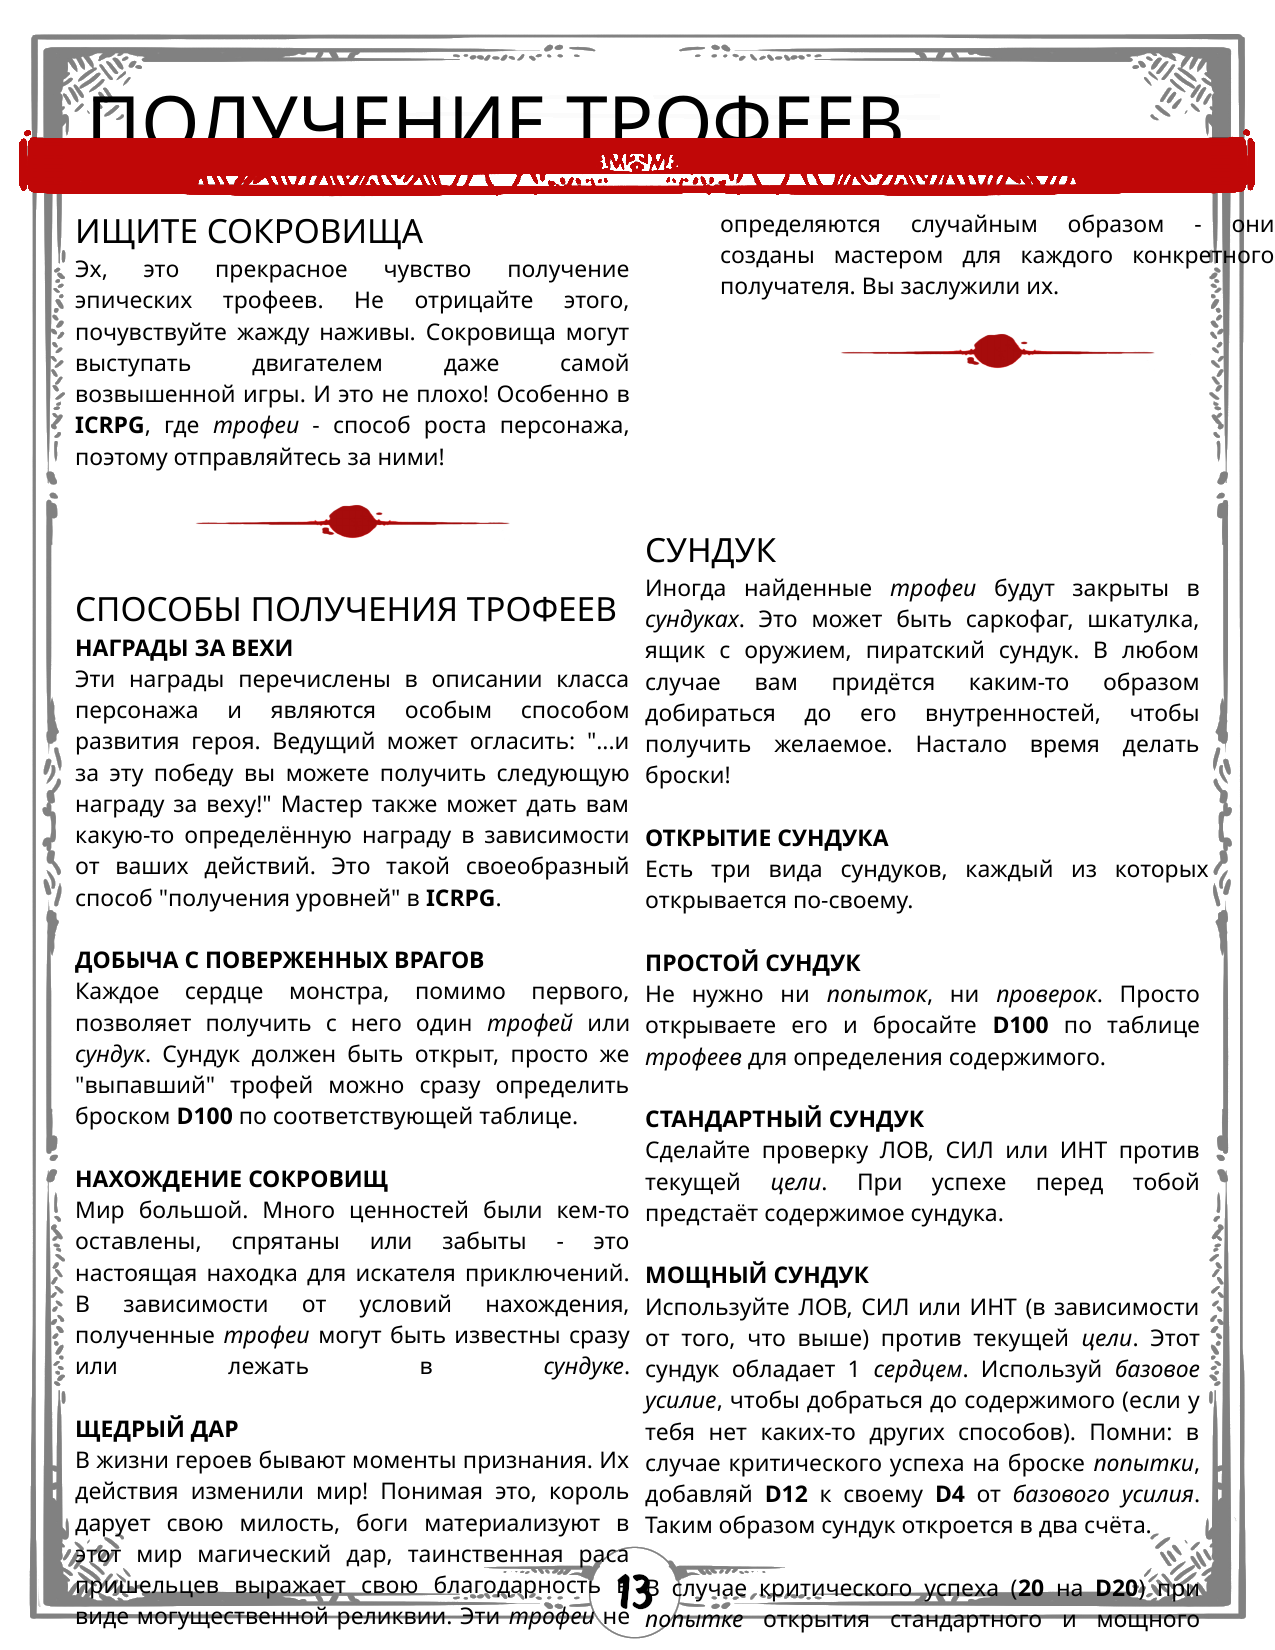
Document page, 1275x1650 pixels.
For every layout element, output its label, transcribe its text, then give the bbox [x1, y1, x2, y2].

text Не нужно ни попыток, ни проверок. Просто открываете его и бросайте D100 по таблице трофеев для определения содержимого. [645, 978, 1200, 1072]
picture [0, 6, 1275, 1647]
text В случае критического успеха (20 на D20) при попытке открытия стандартного и мощного [645, 1541, 1200, 1634]
text Эти награды перечислены в описании класса персонажа и являются особым способом развития героя. Ведущий может огласить: "...и за эту победу вы можете получить следующую награду за веху!" Мастер также может дать вам какую-то определённую награду в зависимости от ваших действий. Это такой своеобразный способ "получения уровней" в ICRPG. [75, 663, 630, 913]
text В жизни героев бывают моменты признания. Их действия изменили мир! Понимая это, король дарует свою милость, боги материализуют в этот мир магический дар, таинственная раса пришельцев выражает свою благодарность в виде могущественной реликвии. Эти трофеи не [75, 1444, 630, 1631]
text Иногда найденные трофеи будут закрыты в сундуках. Это может быть саркофаг, шкатулка, ящик с оружием, пиратский сундук. В любом случае вам придётся каким-то образом добираться до его внутренностей, чтобы получить желаемое. Настало время делать броски! [645, 572, 1200, 791]
text МОЩНЫЙ СУНДУК [645, 1228, 1200, 1291]
text Есть три вида сундуков, каждый из которых открывается по-своему. [645, 853, 1209, 916]
text Эх, это прекрасное чувство получение эпических трофеев. Не отрицайте этого, почувствуйте жажду наживы. Сокровища могут выступать двигателем даже самой возвышенной игры. И это не плохо! Особенно в ICRPG, где трофеи - способ роста персонажа, поэтому отправляйтесь за ними! [75, 253, 630, 472]
text ОТКРЫТИЕ СУНДУКА [645, 791, 1200, 853]
text НАХОЖДЕНИЕ СОКРОВИЩ [75, 1131, 630, 1194]
subtitle СУНДУК [645, 526, 1275, 572]
text Сделайте проверку ЛОВ, СИЛ или ИНТ против текущей цели. При успехе перед тобой предстаёт содержимое сундука. [645, 1134, 1200, 1228]
subtitle ИЩИТЕ СОКРОВИЩА [75, 208, 630, 253]
text ДОБЫЧА С ПОВЕРЖЕННЫХ ВРАГОВ [75, 944, 630, 975]
text определяются случайным образом - они созданы мастером для каждого конкретного получателя. Вы заслужили их. [720, 203, 1275, 301]
text ПРОСТОЙ СУНДУК [645, 947, 1275, 978]
text Используйте ЛОВ, СИЛ или ИНТ (в зависимости от того, что выше) против текущей цели. Этот сундук обладает 1 сердцем. Используй базовое усилие, чтобы добраться до содержимого (если у тебя нет каких-то других способов). Помни: в случае критического успеха на броске попытки, добавляй D12 к своему D4 от базового усилия. Таким образом сундук откроется в два счёта. [645, 1291, 1200, 1541]
subtitle СПОСОБЫ ПОЛУЧЕНИЯ ТРОФЕЕВ [75, 541, 630, 631]
text Мир большой. Много ценностей были кем-то оставлены, спрятаны или забыты - это настоящая находка для искателя приключений. В зависимости от условий нахождения, полученные трофеи могут быть известны сразу или лежать в сундуке. ЩЕДРЫЙ ДАР [75, 1194, 630, 1444]
text СТАНДАРТНЫЙ СУНДУК [645, 1072, 1200, 1134]
text Каждое сердце монстра, помимо первого, позволяет получить с него один трофей или сундук. Сундук должен быть открыт, просто же "выпавший" трофей можно сразу определить броском D100 по соответствующей таблице. [75, 975, 630, 1131]
text НАГРАДЫ ЗА ВЕХИ [75, 631, 630, 663]
